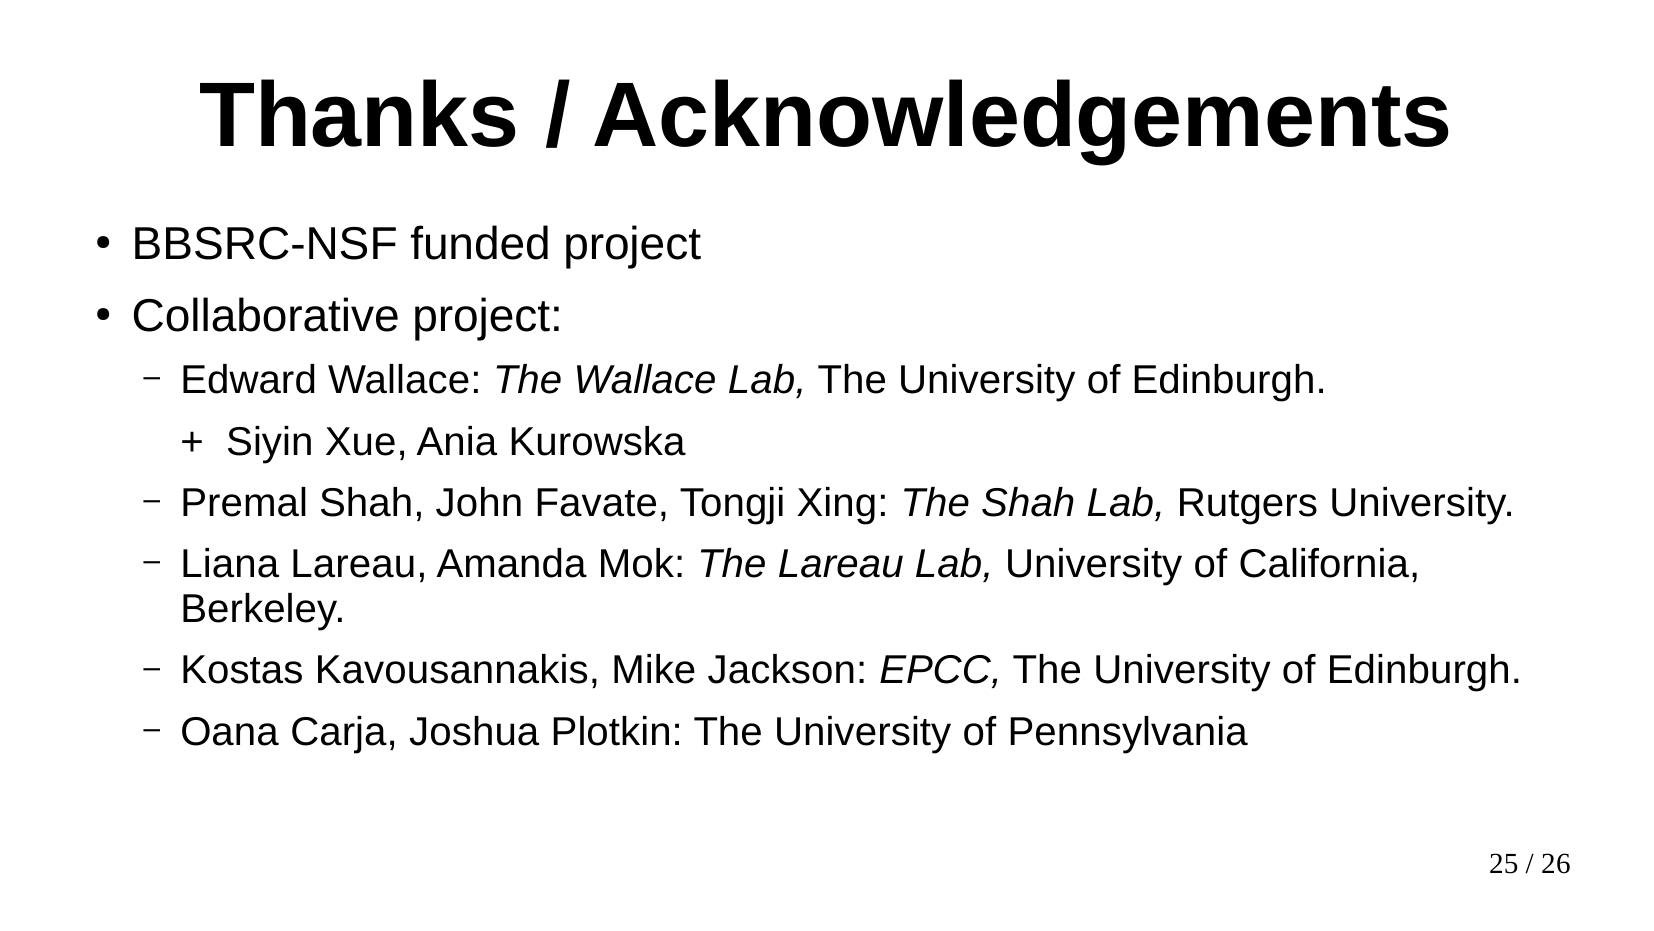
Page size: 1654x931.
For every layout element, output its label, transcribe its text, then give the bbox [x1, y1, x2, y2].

list BBSRC-NSF funded project Collaborative project: Edward Wallace: The Wallace Lab, The University of Edinburgh. + Siyin Xue, Ania Kurowska Premal Shah, John Favate, Tongji Xing: The Shah Lab, Rutgers University. Liana Lareau, Amanda Mok: The Lareau Lab, University of California, Berkeley. Kostas Kavousannakis, Mike Jackson: EPCC, The University of Edinburgh. Oana Carja, Joshua Plotkin: The University of Pennsylvania [82, 217, 1571, 758]
title Thanks / Acknowledgements [82, 37, 1571, 193]
